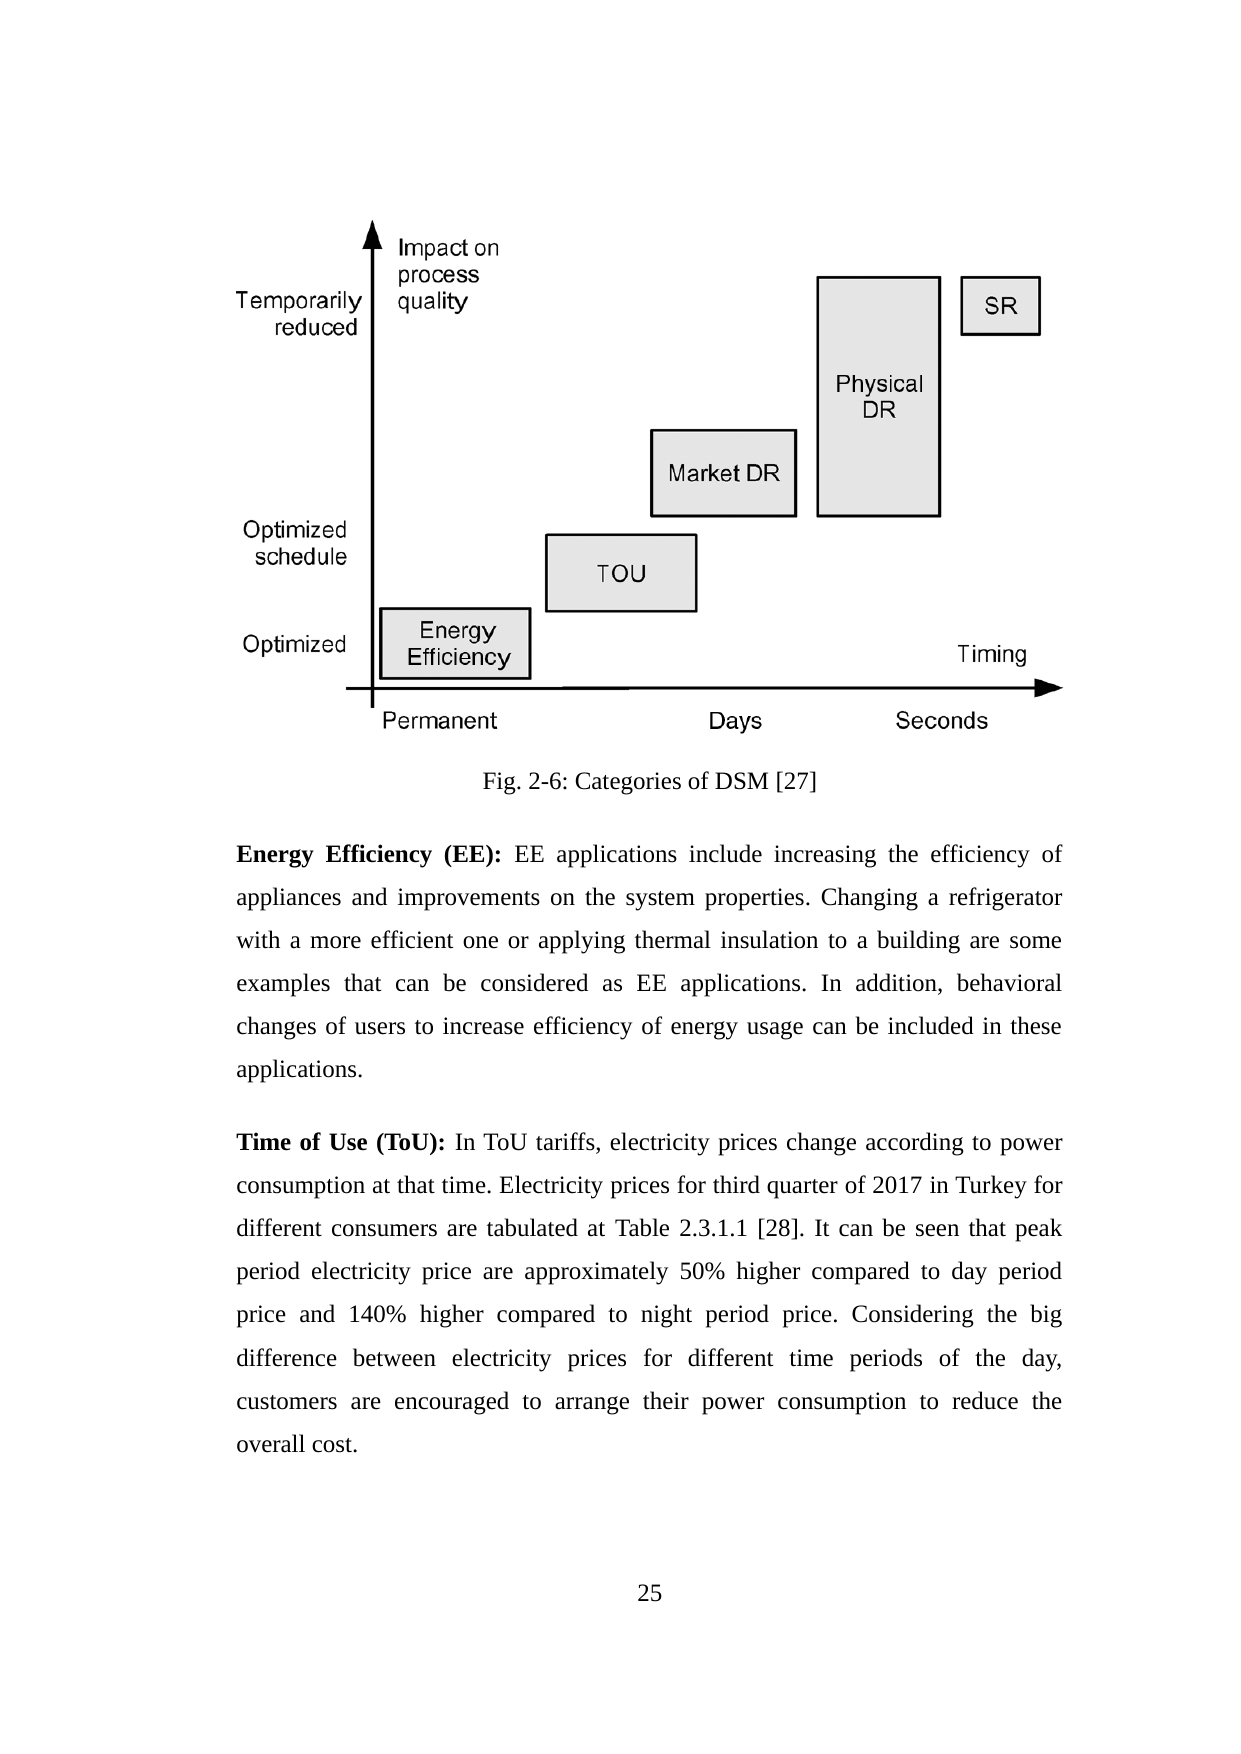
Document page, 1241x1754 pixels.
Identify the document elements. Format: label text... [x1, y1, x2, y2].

text Fig. 2-6: Categories of DSM [27]⁠ [236, 766, 1063, 795]
list Time of Use (ToU): In ToU tariffs, electricity prices change according to power consumption at that time. Electricity prices for third quarter of 2017 in Turkey for different consumers are tabulated at Table 2.3.1.1 [28]⁠. It can be seen that peak period electricity price are approximately 50% higher compared to day period price and 140% higher compared to night period price. Considering the big difference between electricity prices for different time periods of the day, customers are encouraged to arrange their power consumption to reduce the overall cost. [236, 1127, 1063, 1458]
list Energy Efficiency (EE): EE applications include increasing the efficiency of appliances and improvements on the system properties. Changing a refrigerator with a more efficient one or applying thermal insulation to a building are some examples that can be considered as EE applications. In addition, behavioral changes of users to increase efficiency of energy usage can be included in these applications. [236, 839, 1063, 1083]
picture [236, 219, 1064, 734]
